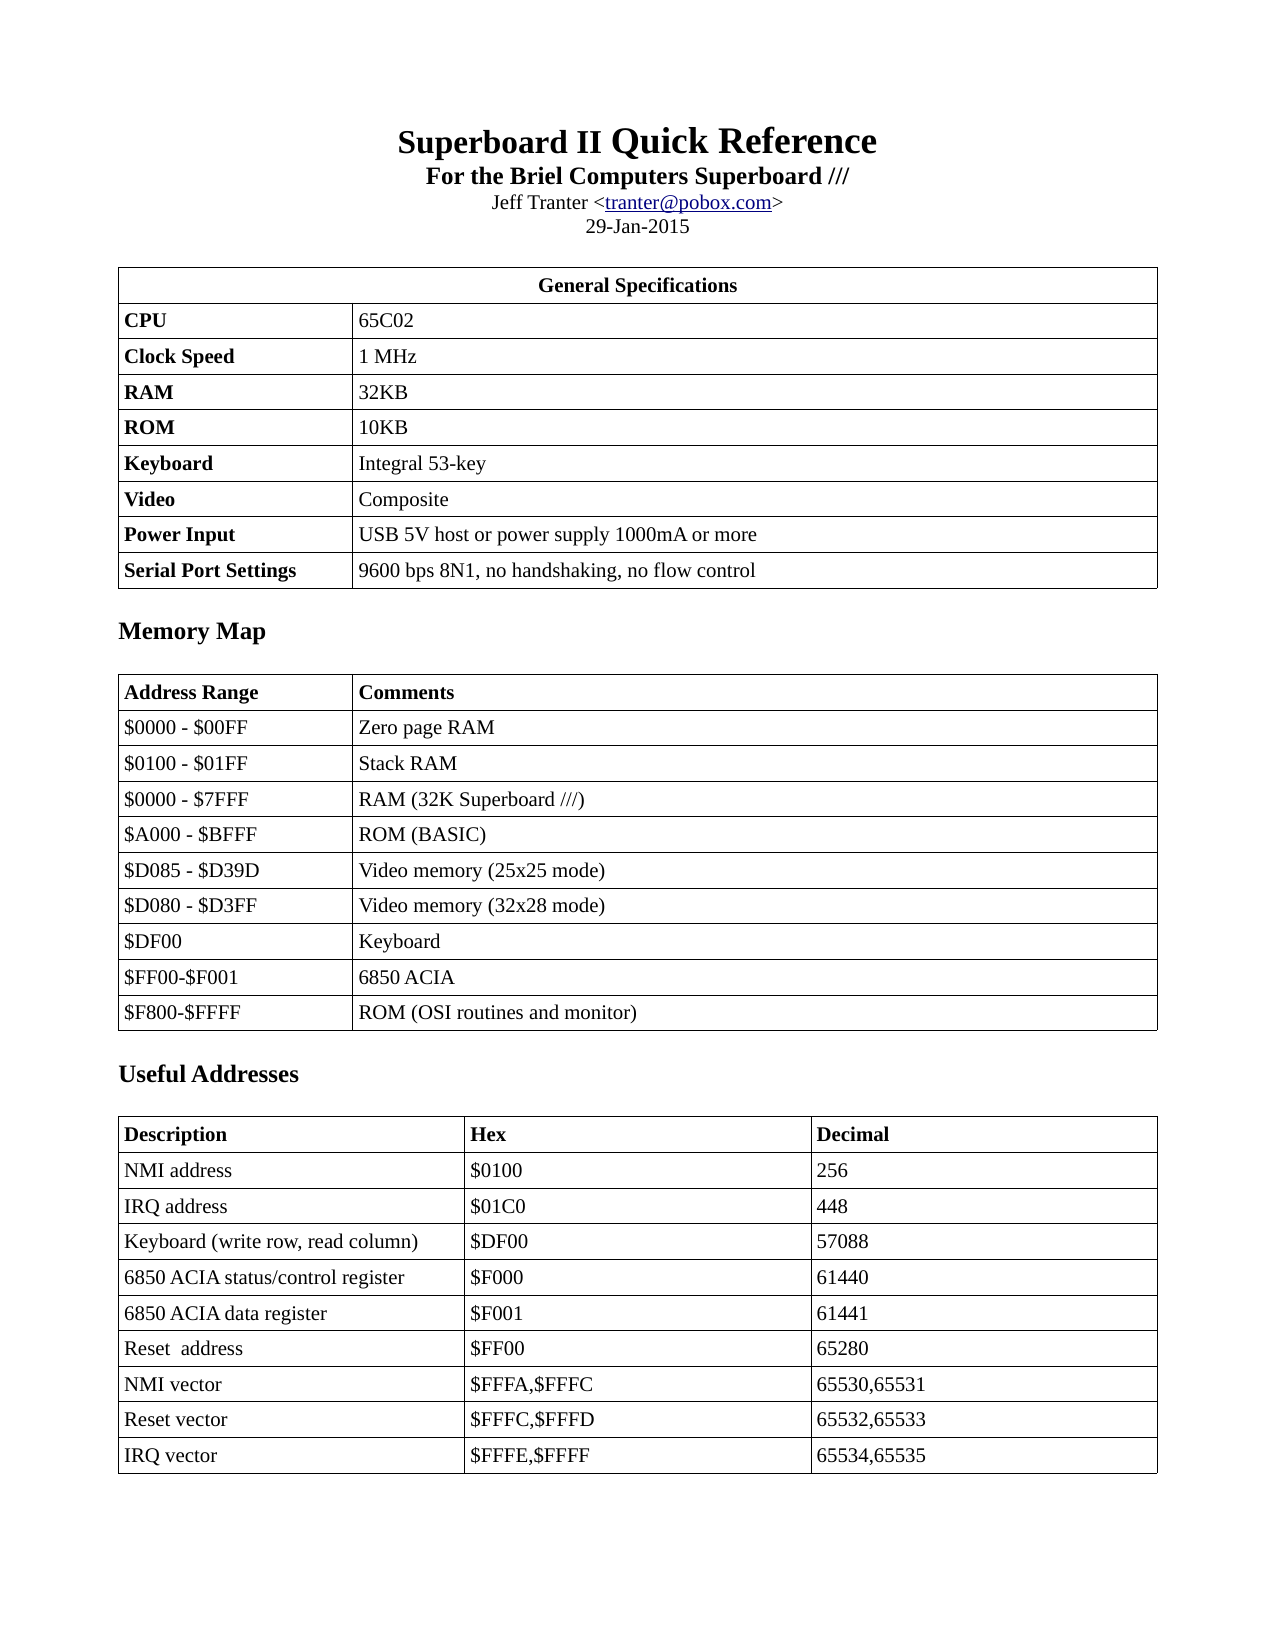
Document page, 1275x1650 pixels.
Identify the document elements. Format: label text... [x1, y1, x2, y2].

table_cell Composite [353, 482, 1157, 516]
table_cell $01C0 [465, 1189, 811, 1223]
table_cell Keyboard [353, 924, 1157, 959]
table_cell 9600 bps 8N1, no handshaking, no flow control [353, 553, 1157, 587]
table_cell IRQ vector [119, 1438, 464, 1473]
table_cell ROM (OSI routines and monitor) [353, 996, 1157, 1030]
table_cell RAM (32K Superboard ///) [353, 782, 1157, 816]
table_cell 57088 [812, 1224, 1157, 1259]
table_cell 256 [812, 1153, 1157, 1188]
table_cell ROM (BASIC) [353, 817, 1157, 852]
table_cell NMI address [119, 1153, 464, 1188]
table_cell Stack RAM [353, 746, 1157, 781]
table_cell 10KB [353, 410, 1157, 445]
table_cell Power Input [119, 517, 352, 552]
table_cell $D085 - $D39D [119, 853, 352, 888]
table_cell Reset vector [119, 1402, 464, 1437]
table_cell $F001 [465, 1296, 811, 1330]
table_cell 6850 ACIA status/control register [119, 1260, 464, 1294]
table_cell 65532,65533 [812, 1402, 1157, 1437]
table_cell $FFFC,$FFFD [465, 1402, 811, 1437]
table_cell Video memory (25x25 mode) [353, 853, 1157, 888]
text For the Briel Computers Superboard /// [118, 161, 1157, 190]
table_cell USB 5V host or power supply 1000mA or more [353, 517, 1157, 552]
table_cell Integral 53-key [353, 446, 1157, 481]
table_cell 448 [812, 1189, 1157, 1223]
table_cell Video [119, 482, 352, 516]
table_cell $0000 - $00FF [119, 711, 352, 745]
table_cell 65534,65535 [812, 1438, 1157, 1473]
table_cell 32KB [353, 375, 1157, 409]
table_cell 1 MHz [353, 339, 1157, 374]
table_cell NMI vector [119, 1367, 464, 1401]
text Useful Addresses [118, 1059, 1157, 1088]
table_cell $0000 - $7FFF [119, 782, 352, 816]
table_cell Keyboard (write row, read column) [119, 1224, 464, 1259]
table_cell $FFFE,$FFFF [465, 1438, 811, 1473]
table_cell $D080 - $D3FF [119, 889, 352, 923]
table_cell RAM [119, 375, 352, 409]
table_cell 65280 [812, 1331, 1157, 1366]
table_header General Specifications [119, 268, 1157, 302]
table_cell $F000 [465, 1260, 811, 1294]
table_cell ROM [119, 410, 352, 445]
table_cell $FF00-$F001 [119, 960, 352, 994]
text Jeff Tranter <tranter@pobox.com> [118, 190, 1157, 214]
table_cell 6850 ACIA [353, 960, 1157, 994]
table_cell $DF00 [119, 924, 352, 959]
table_cell CPU [119, 304, 352, 338]
text Memory Map [118, 616, 1157, 645]
table_cell $F800-$FFFF [119, 996, 352, 1030]
table_cell Clock Speed [119, 339, 352, 374]
table_cell 6850 ACIA data register [119, 1296, 464, 1330]
text 29-Jan-2015 [118, 214, 1157, 238]
table_cell $FFFA,$FFFC [465, 1367, 811, 1401]
table_cell $DF00 [465, 1224, 811, 1259]
table_header Comments [353, 675, 1157, 709]
table_cell IRQ address [119, 1189, 464, 1223]
table_cell 61441 [812, 1296, 1157, 1330]
table_cell Zero page RAM [353, 711, 1157, 745]
table_cell $0100 [465, 1153, 811, 1188]
table_cell Video memory (32x28 mode) [353, 889, 1157, 923]
table_cell $FF00 [465, 1331, 811, 1366]
table_cell 65530,65531 [812, 1367, 1157, 1401]
table_header Description [119, 1117, 464, 1152]
table_cell $0100 - $01FF [119, 746, 352, 781]
table_header Address Range [119, 675, 352, 709]
table_cell $A000 - $BFFF [119, 817, 352, 852]
table_header Decimal [812, 1117, 1157, 1152]
table_cell Serial Port Settings [119, 553, 352, 587]
table_cell Keyboard [119, 446, 352, 481]
table_cell 65C02 [353, 304, 1157, 338]
table_cell Reset address [119, 1331, 464, 1366]
table_header Hex [465, 1117, 811, 1152]
text Superboard II Quick Reference [118, 118, 1157, 161]
table_cell 61440 [812, 1260, 1157, 1294]
